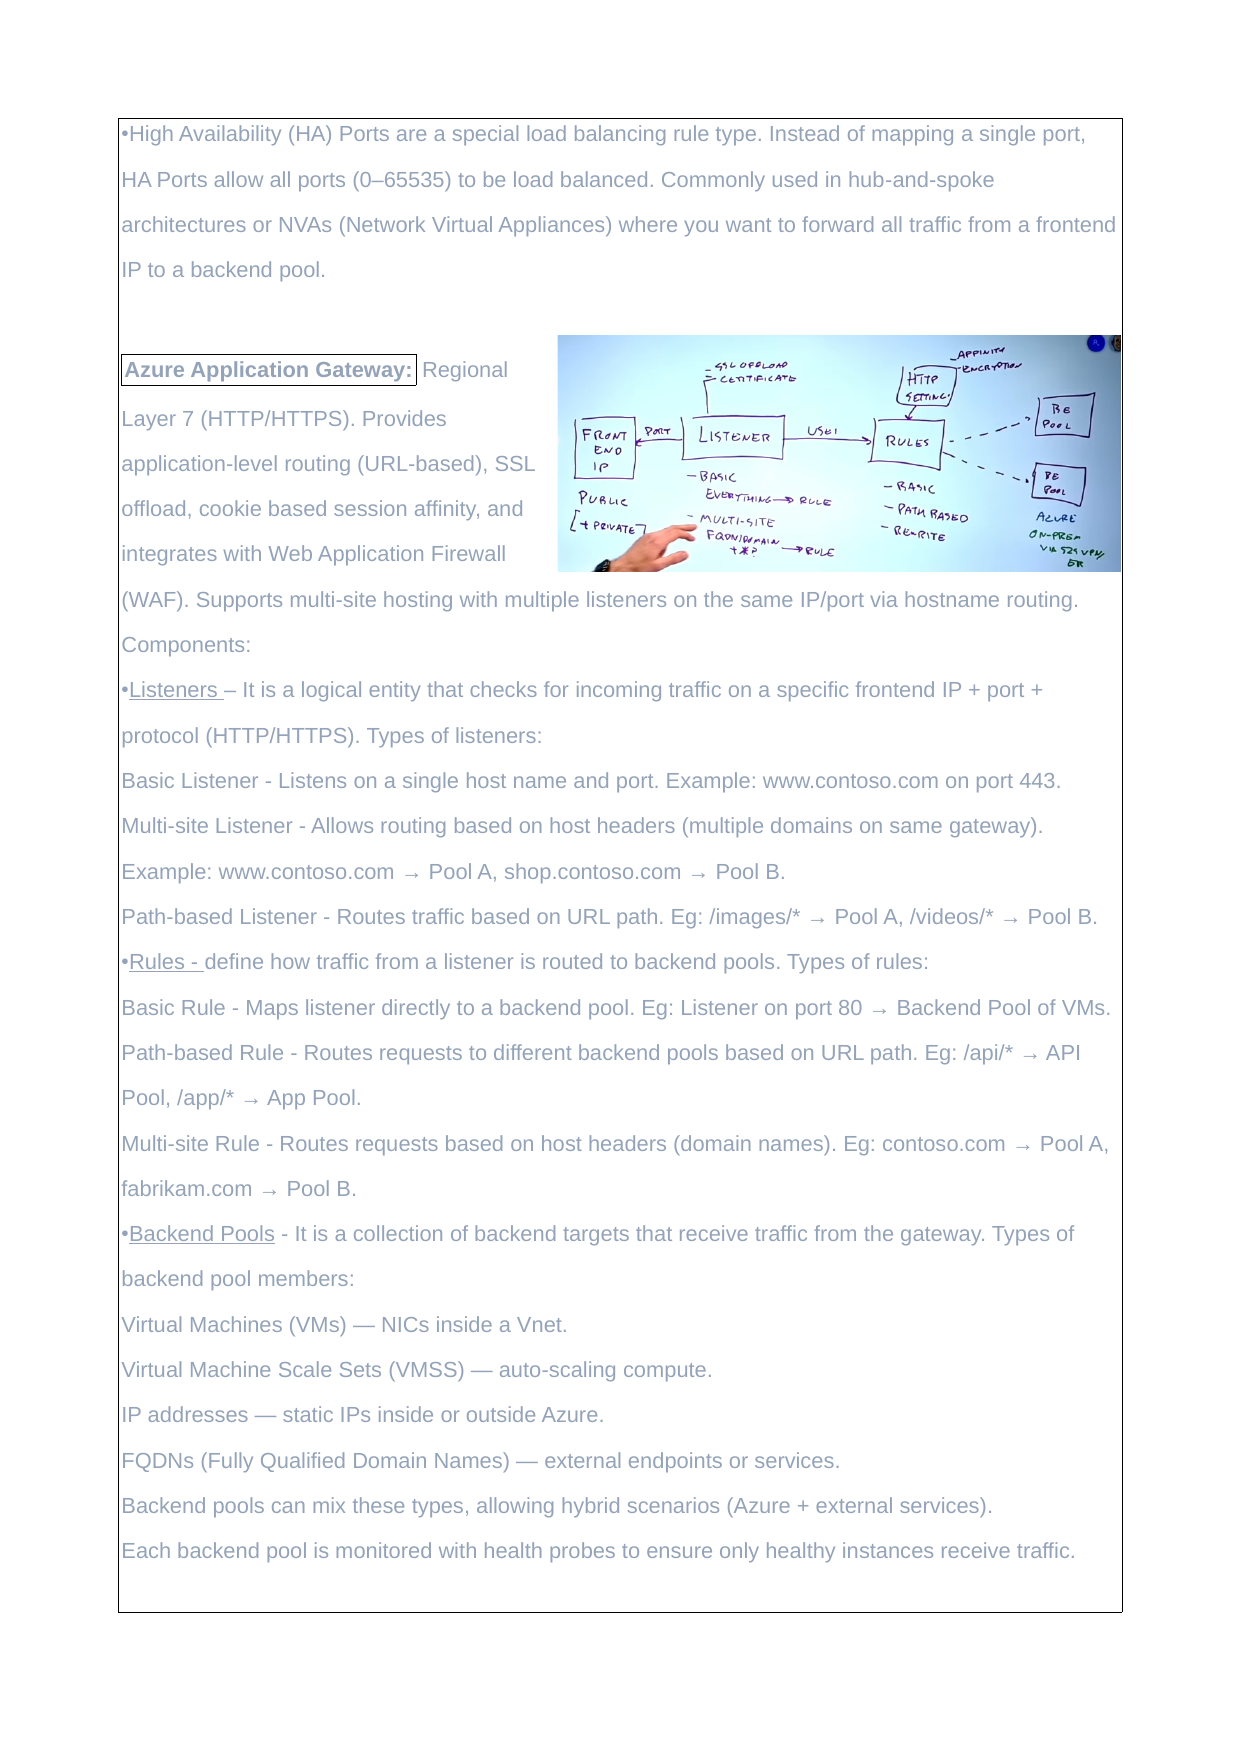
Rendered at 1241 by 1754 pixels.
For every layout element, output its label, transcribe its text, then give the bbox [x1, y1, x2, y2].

picture [557, 335, 1121, 572]
list Azure Application Gateway: Regional Layer 7 (HTTP/HTTPS). Provides application‑level routing (URL-based), SSL offload, cookie based session affinity, and integrates with Web Application Firewall (WAF). Supports multi-site hosting with multiple listeners on the same IP/port via hostname routing. Components: [119, 351, 1122, 657]
list Virtual Machines (VMs) — NICs inside a Vnet. [119, 1309, 1122, 1337]
list High Availability (HA) Ports are a special load balancing rule type. Instead of mapping a single port, HA Ports allow all ports (0–65535) to be load balanced. Commonly used in hub‑and‑spoke architectures or NVAs (Network Virtual Appliances) where you want to forward all traffic from a frontend IP to a backend pool. [119, 119, 1122, 282]
list Multi‑site Rule - Routes requests based on host headers (domain names). Eg: contoso.com → Pool A, fabrikam.com → Pool B. [119, 1127, 1122, 1201]
list Rules - define how traffic from a listener is routed to backend pools. Types of rules: Basic Rule - Maps listener directly to a backend pool. Eg: Listener on port 80 → Backend Pool of VMs. Path‑based Rule - Routes requests to different backend pools based on URL path. Eg: /api/* → API Pool, /app/* → App Pool. [119, 946, 1122, 1110]
list Virtual Machine Scale Sets (VMSS) — auto‑scaling compute. IP addresses — static IPs inside or outside Azure. FQDNs (Fully Qualified Domain Names) — external endpoints or services. Backend pools can mix these types, allowing hybrid scenarios (Azure + external services). Each backend pool is monitored with health probes to ensure only healthy instances receive traffic. [119, 1354, 1122, 1563]
list Backend Pools - It is a collection of backend targets that receive traffic from the gateway. Types of backend pool members: [119, 1218, 1122, 1292]
list Listeners – It is a logical entity that checks for incoming traffic on a specific frontend IP + port + protocol (HTTP/HTTPS). Types of listeners: Basic Listener - Listens on a single host name and port. Example: www.contoso.com on port 443. Multi‑site Listener - Allows routing based on host headers (multiple domains on same gateway). Example: www.contoso.com → Pool A, shop.contoso.com → Pool B. Path‑based Listener - Routes traffic based on URL path. Eg: /images/* → Pool A, /videos/* → Pool B. [119, 674, 1122, 929]
